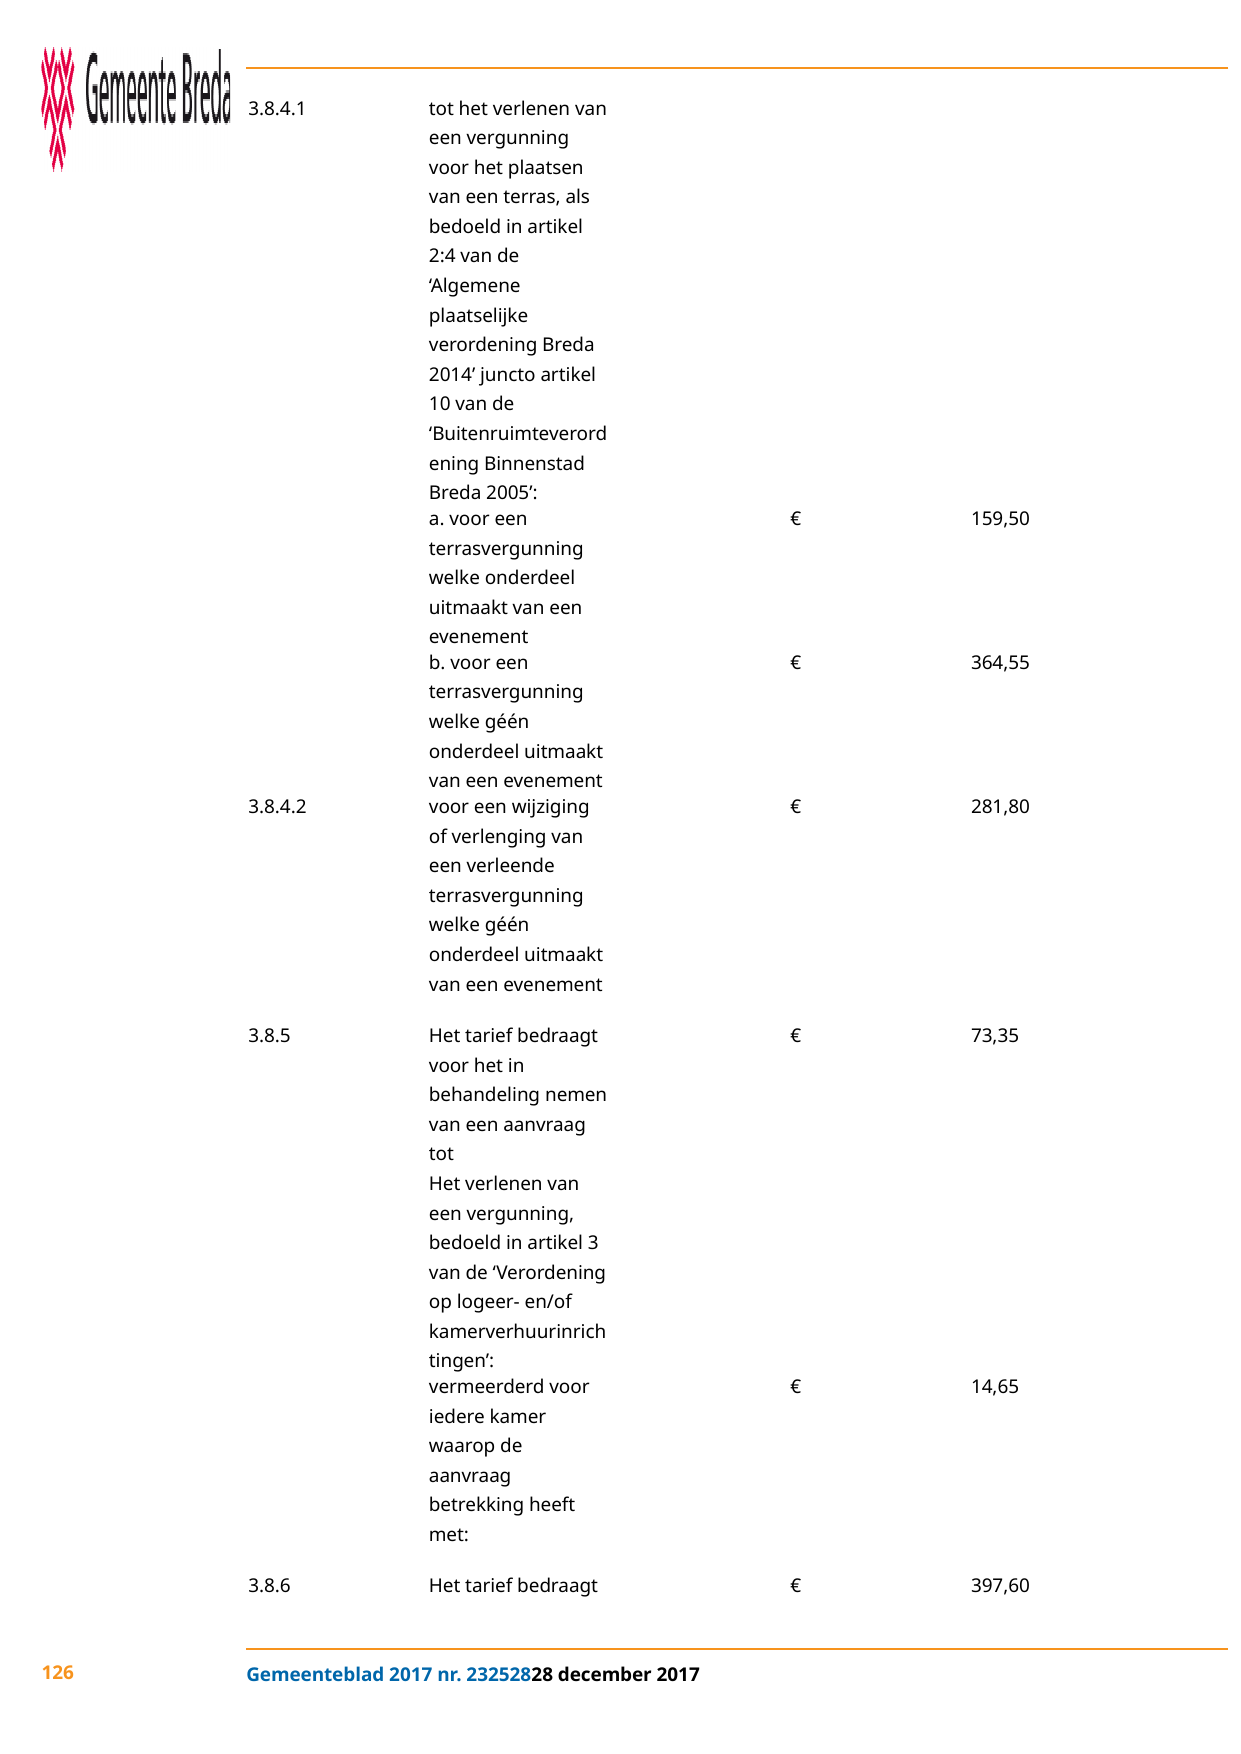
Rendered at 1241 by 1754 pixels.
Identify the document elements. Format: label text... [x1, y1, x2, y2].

table_cell [248, 505, 429, 649]
table_cell voor een wijziging of verlenging van een verleende terrasvergunning welke géén onderdeel uitmaakt van een evenement [429, 793, 609, 996]
table_cell € [790, 505, 971, 649]
table_cell [609, 1373, 790, 1547]
table_cell tot het verlenen van een vergunning voor het plaatsen van een terras, als bedoeld in artikel 2:4 van de ‘Algemene plaatselijke verordening Breda 2014’ juncto artikel 10 van de ‘Buitenruimteverordening Binnenstad Breda 2005’: [429, 95, 609, 505]
table_cell vermeerderd voor iedere kamer waarop de aanvraag betrekking heeft met: [429, 1373, 609, 1547]
table_cell 397,60 [971, 1573, 1152, 1598]
table_cell [790, 1547, 971, 1573]
table_cell 3.8.4.1 [248, 95, 429, 505]
table_cell [248, 649, 429, 793]
table_cell Het tarief bedraagt voor het in behandeling nemen van een aanvraag tot Het verlenen van een vergunning, bedoeld in artikel 3 van de ‘Verordening op logeer- en/of kamerverhuurinrichtingen’: [429, 1022, 609, 1373]
table_cell Het tarief bedraagt [429, 1573, 609, 1598]
table_cell [429, 996, 609, 1022]
table_cell 14,65 [971, 1373, 1152, 1547]
table_cell [248, 1373, 429, 1547]
table_cell [609, 793, 790, 996]
table_cell € [790, 793, 971, 996]
table_cell [609, 95, 790, 505]
table_cell 3.8.6 [248, 1573, 429, 1598]
table_cell [248, 996, 429, 1022]
table_cell € [790, 649, 971, 793]
table_cell [429, 1547, 609, 1573]
table_cell [609, 1022, 790, 1373]
picture [41, 47, 231, 172]
table_cell [971, 95, 1152, 505]
table_cell a. voor een terrasvergunning welke onderdeel uitmaakt van een evenement [429, 505, 609, 649]
table_cell [971, 1547, 1152, 1573]
table_cell 3.8.5 [248, 1022, 429, 1373]
table_cell 3.8.4.2 [248, 793, 429, 996]
table_cell [609, 505, 790, 649]
table_cell b. voor een terrasvergunning welke géén onderdeel uitmaakt van een evenement [429, 649, 609, 793]
table_cell [790, 95, 971, 505]
table_cell € [790, 1022, 971, 1373]
table_cell [248, 1547, 429, 1573]
table_cell 364,55 [971, 649, 1152, 793]
table_cell 73,35 [971, 1022, 1152, 1373]
table_cell [609, 649, 790, 793]
table_cell [790, 996, 971, 1022]
table_cell € [790, 1573, 971, 1598]
table_cell 281,80 [971, 793, 1152, 996]
table_cell € [790, 1373, 971, 1547]
table_cell [609, 1547, 790, 1573]
table_cell [609, 1573, 790, 1598]
table_cell 159,50 [971, 505, 1152, 649]
table_cell [609, 996, 790, 1022]
table_cell [971, 996, 1152, 1022]
